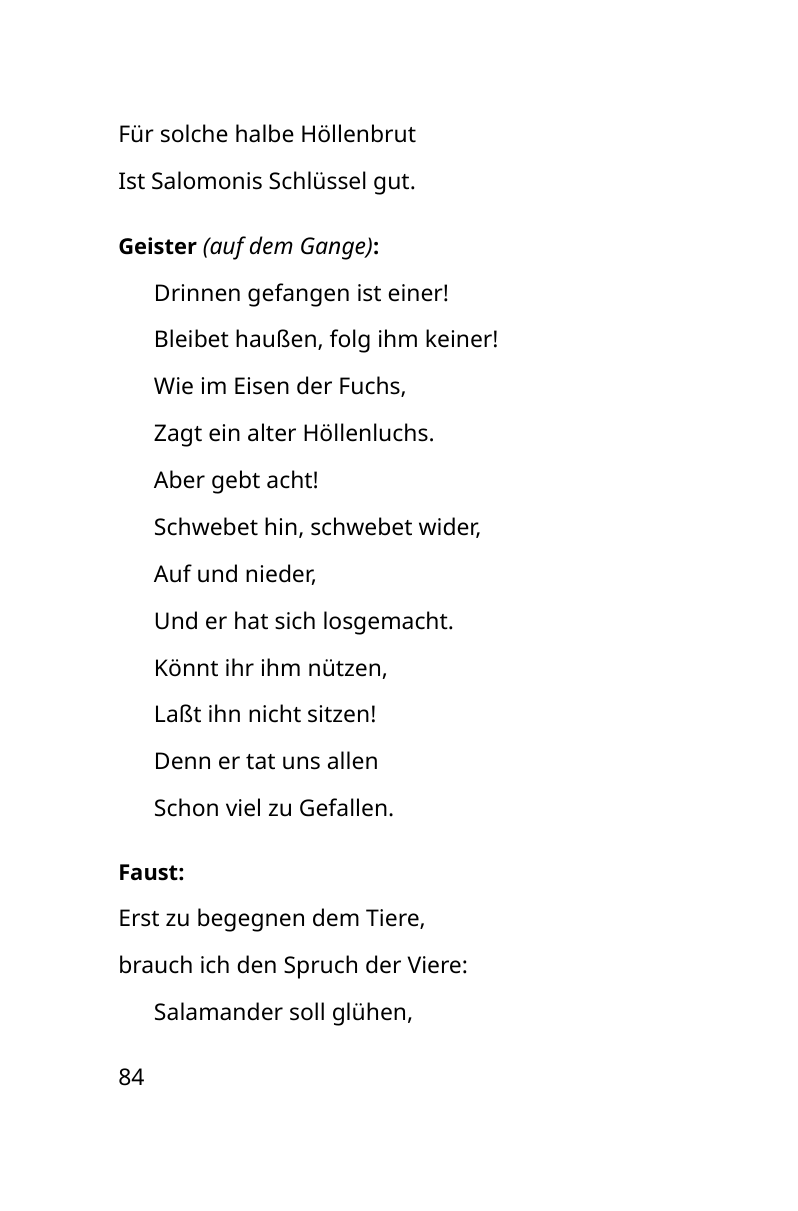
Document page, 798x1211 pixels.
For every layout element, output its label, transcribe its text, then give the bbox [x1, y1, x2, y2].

text Geister (auf dem Gange): Drinnen gefangen ist einer! Bleibet haußen, folg ihm keiner! Wie im Eisen der Fuchs, Zagt ein alter Höllenluchs. Aber gebt acht! Schwebet hin, schwebet wider, Auf und nieder, Und er hat sich losgemacht. Könnt ihr ihm nützen, Laßt ihn nicht sitzen! Denn er tat uns allen Schon viel zu Gefallen. [118, 229, 679, 823]
text Faust: Erst zu begegnen dem Tiere, brauch ich den Spruch der Viere: Salamander soll glühen, [118, 857, 679, 1027]
text Für solche halbe Höllenbrut Ist Salomonis Schlüssel gut. [118, 118, 679, 196]
